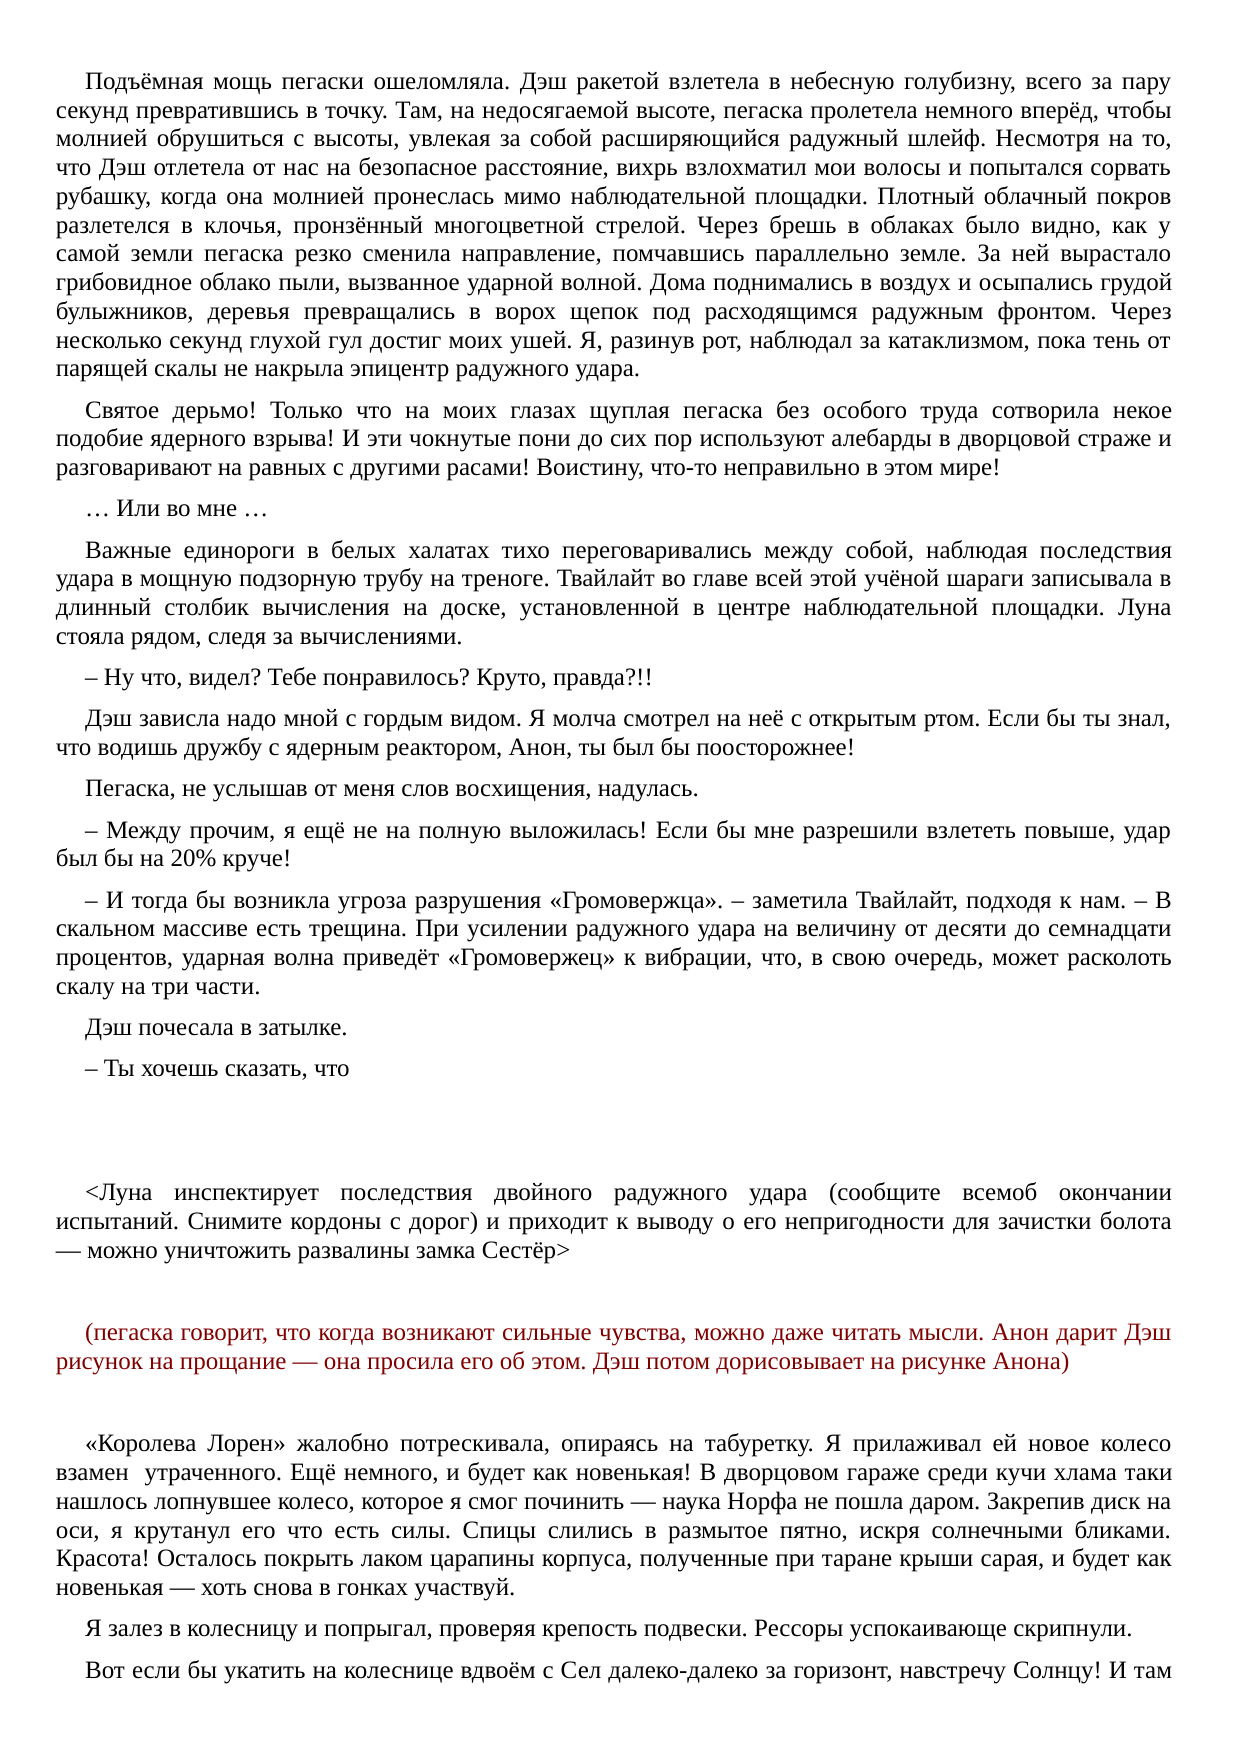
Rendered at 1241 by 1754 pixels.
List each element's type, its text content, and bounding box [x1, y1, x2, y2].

text Я залез в колесницу и попрыгал, проверяя крепость подвески. Рессоры успокаивающе скрипнули. [56, 1613, 1173, 1642]
text Святое дерьмо! Только что на моих глазах щуплая пегаска без особого труда сотворила некое подобие ядерного взрыва! И эти чокнутые пони до сих пор используют алебарды в дворцовой страже и разговаривают на равных с другими расами! Воистину, что-то неправильно в этом мире! [56, 395, 1173, 481]
text Подъёмная мощь пегаски ошеломляла. Дэш ракетой взлетела в небесную голубизну, всего за пару секунд превратившись в точку. Там, на недосягаемой высоте, пегаска пролетела немного вперёд, чтобы молнией обрушиться с высоты, увлекая за собой расширяющийся радужный шлейф. Несмотря на то, что Дэш отлетела от нас на безопасное расстояние, вихрь взлохматил мои волосы и попытался сорвать рубашку, когда она молнией пронеслась мимо наблюдательной площадки. Плотный облачный покров разлетелся в клочья, пронзённый многоцветной стрелой. Через брешь в облаках было видно, как у самой земли пегаска резко сменила направление, помчавшись параллельно земле. За ней вырастало грибовидное облако пыли, вызванное ударной волной. Дома поднимались в воздух и осыпались грудой булыжников, деревья превращались в ворох щепок под расходящимся радужным фронтом. Через несколько секунд глухой гул достиг моих ушей. Я, разинув рот, наблюдал за катаклизмом, пока тень от парящей скалы не накрыла эпицентр радужного удара. [56, 66, 1173, 382]
text – Ты хочешь сказать, что [56, 1053, 1173, 1082]
text – И тогда бы возникла угроза разрушения «Громовержца». – заметила Твайлайт, подходя к нам. – В скальном массиве есть трещина. При усилении радужного удара на величину от десяти до семнадцати процентов, ударная волна приведёт «Громовержец» к вибрации, что, в свою очередь, может расколоть скалу на три части. [56, 885, 1173, 1000]
text Важные единороги в белых халатах тихо переговаривались между собой, наблюдая последствия удара в мощную подзорную трубу на треноге. Твайлайт во главе всей этой учёной шараги записывала в длинный столбик вычисления на доске, установленной в центре наблюдательной площадки. Луна стояла рядом, следя за вычислениями. [56, 535, 1173, 650]
text <Луна инспектирует последствия двойного радужного удара (сообщите всемоб окончании испытаний. Снимите кордоны с дорог) и приходит к выводу о его непригодности для зачистки болота — можно уничтожить развалины замка Сестёр> [56, 1177, 1173, 1263]
text Дэш зависла надо мной с гордым видом. Я молча смотрел на неё с открытым ртом. Если бы ты знал, что водишь дружбу с ядерным реактором, Анон, ты был бы поосторожнее! [56, 703, 1173, 761]
text «Королева Лорен» жалобно потрескивала, опираясь на табуретку. Я прилаживал ей новое колесо взамен утраченного. Ещё немного, и будет как новенькая! В дворцовом гараже среди кучи хлама таки нашлось лопнувшее колесо, которое я смог починить — наука Норфа не пошла даром. Закрепив диск на оси, я крутанул его что есть силы. Спицы слились в размытое пятно, искря солнечными бликами. Красота! Осталось покрыть лаком царапины корпуса, полученные при таране крыши сарая, и будет как новенькая — хоть снова в гонках участвуй. [56, 1428, 1173, 1601]
text Вот если бы укатить на колеснице вдвоём с Сел далеко-далеко за горизонт, навстречу Солнцу! И там [56, 1655, 1173, 1683]
text Дэш почесала в затылке. [56, 1012, 1173, 1041]
text (пегаска говорит, что когда возникают сильные чувства, можно даже читать мысли. Анон дарит Дэш рисунок на прощание — она просила его об этом. Дэш потом дорисовывает на рисунке Анона) [56, 1317, 1173, 1375]
text Пегаска, не услышав от меня слов восхищения, надулась. [56, 773, 1173, 802]
text – Ну что, видел? Тебе понравилось? Круто, правда?!! [56, 662, 1173, 691]
text … Или во мне … [56, 493, 1173, 522]
text – Между прочим, я ещё не на полную выложилась! Если бы мне разрешили взлететь повыше, удар был бы на 20% круче! [56, 815, 1173, 872]
